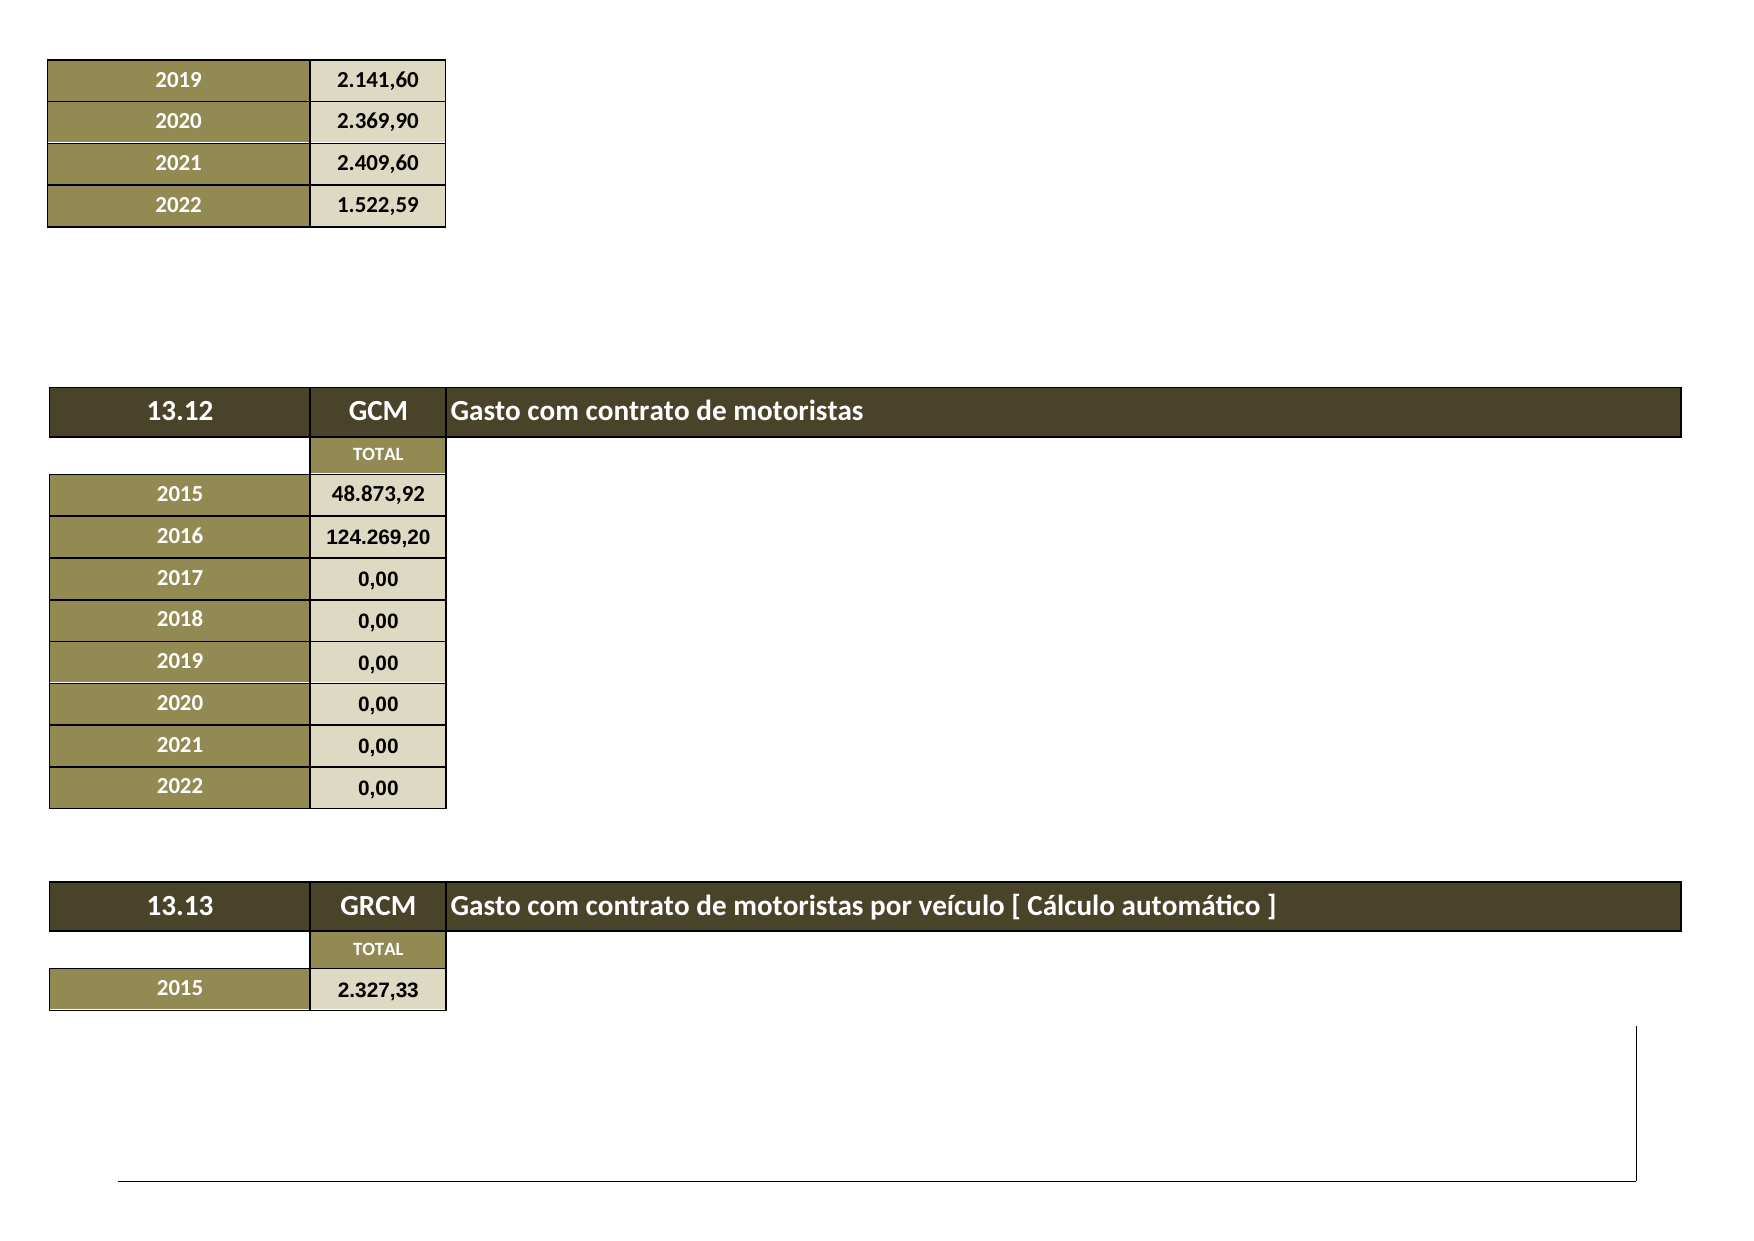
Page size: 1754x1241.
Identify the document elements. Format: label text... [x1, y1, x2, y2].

table_cell [1349, 808, 1444, 845]
table_cell [446, 184, 586, 226]
table_cell [446, 59, 586, 101]
table_cell [1539, 59, 1681, 101]
table_cell [968, 683, 1063, 724]
table_cell [873, 968, 968, 1009]
table_cell 2.369,90 [311, 102, 445, 142]
table_cell [1254, 515, 1349, 557]
table_cell [682, 599, 777, 641]
table_cell [1063, 101, 1158, 142]
table_cell [1445, 968, 1540, 1009]
table_cell [778, 599, 873, 641]
table_cell [1349, 59, 1444, 101]
table_cell [447, 724, 587, 766]
table_cell [49, 932, 309, 968]
table_cell TOTAL [311, 932, 445, 968]
table_cell [1540, 968, 1681, 1009]
table_cell [1063, 474, 1159, 515]
table_cell [1159, 599, 1254, 641]
table_cell 13.13 [50, 883, 309, 930]
table_cell [968, 557, 1063, 599]
table_cell [1445, 845, 1540, 881]
table_cell [778, 808, 873, 845]
table_cell [1063, 557, 1159, 599]
table_cell 2017 [50, 559, 309, 599]
table_cell 2020 [50, 684, 309, 724]
table_cell [1540, 474, 1681, 515]
table_cell [1445, 683, 1540, 724]
table_cell [873, 515, 968, 557]
table_cell [447, 599, 587, 641]
table_cell [587, 808, 682, 845]
table_cell [778, 515, 873, 557]
table_cell [586, 101, 682, 142]
table_cell [682, 143, 777, 184]
table_cell [1159, 766, 1254, 808]
table_cell [778, 683, 873, 724]
table_cell [1159, 515, 1254, 557]
table_cell [446, 101, 586, 142]
table_cell [873, 438, 968, 473]
table_cell [682, 59, 777, 101]
table_cell [682, 683, 777, 724]
table_cell [1349, 515, 1444, 557]
table_cell [1254, 968, 1349, 1009]
table_cell [1159, 808, 1254, 845]
table_cell [587, 845, 682, 881]
table_cell [1158, 184, 1253, 226]
table_cell Gasto com contrato de motoristas por veículo [ Cálculo automático ] [447, 883, 1680, 930]
table_cell [968, 968, 1063, 1009]
table_cell [1254, 599, 1349, 641]
table_cell [1159, 557, 1254, 599]
table_cell [446, 143, 586, 184]
table_cell [49, 809, 310, 845]
table_cell [1444, 143, 1539, 184]
table_cell [1444, 184, 1539, 226]
table_cell [872, 101, 967, 142]
table_cell [778, 932, 873, 968]
table_cell [587, 766, 682, 808]
table_cell 2019 [48, 61, 309, 101]
table_cell [778, 724, 873, 766]
table_cell [1445, 808, 1540, 845]
table_cell [682, 932, 777, 968]
table_cell 0,00 [311, 684, 445, 724]
table_cell [587, 641, 682, 682]
table_cell [587, 474, 682, 515]
table_cell [968, 845, 1063, 881]
table_cell [1158, 143, 1253, 184]
table_cell 2020 [48, 102, 309, 142]
table_cell 2.327,33 [311, 969, 445, 1009]
table_cell [968, 766, 1063, 808]
table_cell [1063, 683, 1159, 724]
table_cell [1063, 724, 1159, 766]
table_cell 2.141,60 [311, 61, 445, 101]
table_cell [1063, 932, 1159, 968]
table_cell [587, 515, 682, 557]
table_cell [873, 724, 968, 766]
table_cell 0,00 [311, 768, 445, 808]
table_cell [1540, 599, 1681, 641]
table_cell [1445, 599, 1540, 641]
table_cell [1063, 641, 1159, 682]
table_cell TOTAL [311, 438, 445, 473]
table_cell [777, 59, 872, 101]
table_cell [1063, 515, 1159, 557]
table_cell [682, 184, 777, 226]
table_cell [968, 438, 1063, 473]
table_cell [1254, 101, 1349, 142]
table_cell [778, 438, 873, 473]
table_cell [777, 143, 872, 184]
table_cell [1540, 845, 1681, 881]
table_cell [968, 932, 1063, 968]
table_cell [778, 968, 873, 1009]
table_cell [447, 438, 587, 473]
table_cell [1159, 724, 1254, 766]
table_cell [873, 557, 968, 599]
table_cell [682, 766, 777, 808]
table_cell [1445, 641, 1540, 682]
table_cell [1063, 599, 1159, 641]
table_cell [1254, 932, 1349, 968]
table_cell [587, 724, 682, 766]
table_cell [1349, 845, 1444, 881]
table_cell [1254, 474, 1349, 515]
table_cell [1349, 438, 1444, 473]
table_cell [587, 968, 682, 1009]
table_cell [968, 724, 1063, 766]
table_cell 2.409,60 [311, 144, 445, 184]
table_cell [1349, 968, 1444, 1009]
table_cell [968, 59, 1063, 101]
table_cell [1540, 438, 1681, 473]
table_cell 2022 [48, 186, 309, 226]
table_cell [1539, 184, 1681, 226]
table_cell [447, 932, 587, 968]
table_cell [968, 474, 1063, 515]
table_cell [1159, 474, 1254, 515]
table_cell [872, 184, 967, 226]
table_cell [310, 809, 446, 845]
table_cell [778, 845, 873, 881]
table_cell [1063, 143, 1158, 184]
table_cell [873, 932, 968, 968]
table_cell [587, 599, 682, 641]
table_cell [1254, 59, 1349, 101]
table_cell [968, 808, 1063, 845]
table_cell [968, 184, 1063, 226]
table_cell [1349, 932, 1444, 968]
table_cell 2022 [50, 768, 309, 808]
table_cell [1444, 59, 1539, 101]
table_cell [586, 143, 682, 184]
table_cell [1349, 143, 1444, 184]
table_cell [1254, 438, 1349, 473]
table_cell 0,00 [311, 601, 445, 641]
table_header 13.12 [50, 388, 309, 436]
table_cell 2015 [50, 969, 309, 1009]
table_cell [968, 599, 1063, 641]
table_cell [1063, 59, 1158, 101]
table_cell [1539, 143, 1681, 184]
table_cell [1158, 101, 1253, 142]
table_cell [1540, 515, 1681, 557]
table_cell [586, 184, 682, 226]
table_cell [1540, 641, 1681, 682]
table_cell [1540, 808, 1681, 845]
table_cell [682, 641, 777, 682]
table_cell [1445, 515, 1540, 557]
table_cell [1445, 766, 1540, 808]
table_cell 2019 [50, 642, 309, 682]
table_cell [447, 474, 587, 515]
table_cell 0,00 [311, 726, 445, 766]
table_cell [1063, 184, 1158, 226]
table_cell [873, 474, 968, 515]
table_cell [587, 557, 682, 599]
table_cell 48.873,92 [311, 475, 445, 515]
table_cell [682, 968, 777, 1009]
table_cell [682, 515, 777, 557]
table_cell [1444, 101, 1539, 142]
table_cell [872, 143, 967, 184]
table_cell [1349, 724, 1444, 766]
table_cell [447, 641, 587, 682]
table_cell [1254, 641, 1349, 682]
table_cell [682, 724, 777, 766]
table_cell [1159, 683, 1254, 724]
table_cell 1.522,59 [311, 186, 445, 226]
table_cell 124.269,20 [311, 517, 445, 557]
table_cell [872, 59, 967, 101]
table_cell 2021 [48, 144, 309, 184]
table_cell [1540, 557, 1681, 599]
table_cell [587, 438, 682, 473]
table_cell [1254, 724, 1349, 766]
table_cell 2016 [50, 517, 309, 557]
table_cell [682, 438, 777, 473]
table_cell [1540, 683, 1681, 724]
table_cell [1159, 438, 1254, 473]
table_cell [682, 808, 777, 845]
table_cell [310, 845, 446, 881]
table_cell [1063, 808, 1159, 845]
table_cell GRCM [311, 883, 445, 930]
table_cell [1540, 724, 1681, 766]
table_cell [1159, 932, 1254, 968]
table_cell [447, 515, 587, 557]
table_cell [682, 557, 777, 599]
table_header GCM [311, 388, 445, 436]
table_cell [778, 641, 873, 682]
table_cell [1063, 845, 1159, 881]
table_cell [1063, 968, 1159, 1009]
table_cell [1254, 683, 1349, 724]
table_cell [682, 845, 777, 881]
table_cell [587, 683, 682, 724]
table_cell [446, 845, 587, 881]
table_cell [1158, 59, 1253, 101]
table_cell [1349, 474, 1444, 515]
table_cell [1349, 683, 1444, 724]
table_cell [873, 766, 968, 808]
table_cell [1349, 557, 1444, 599]
table_cell [777, 184, 872, 226]
table_cell [1445, 474, 1540, 515]
table_cell 2015 [50, 475, 309, 515]
table_cell [968, 515, 1063, 557]
table_cell 0,00 [311, 642, 445, 682]
table_cell [968, 143, 1063, 184]
table_cell [1254, 845, 1349, 881]
table_cell [1540, 932, 1681, 968]
table_cell [1539, 101, 1681, 142]
table_cell [1063, 438, 1159, 473]
table_cell [1349, 101, 1444, 142]
table_cell 0,00 [311, 559, 445, 599]
table_cell [1445, 724, 1540, 766]
table_cell [778, 557, 873, 599]
table_cell [682, 474, 777, 515]
table_cell [1254, 766, 1349, 808]
table_cell [1445, 438, 1540, 473]
table_cell [873, 845, 968, 881]
table_cell [49, 845, 310, 881]
table_cell [1445, 932, 1540, 968]
table_cell [968, 641, 1063, 682]
table_cell [873, 641, 968, 682]
table_cell [1349, 599, 1444, 641]
table_cell [1254, 143, 1349, 184]
table_header Gasto com contrato de motoristas [447, 388, 1680, 436]
table_cell [778, 474, 873, 515]
table_cell [1349, 766, 1444, 808]
table_cell [1540, 766, 1681, 808]
table_cell [587, 932, 682, 968]
table_cell [968, 101, 1063, 142]
table_cell [447, 968, 587, 1009]
table_cell [1254, 808, 1349, 845]
table_cell [873, 683, 968, 724]
table_cell [447, 557, 587, 599]
table_cell [1159, 845, 1254, 881]
table_cell [447, 766, 587, 808]
table_cell [1159, 641, 1254, 682]
table_cell [777, 101, 872, 142]
table_cell [1159, 968, 1254, 1009]
table_cell [586, 59, 682, 101]
table_cell 2021 [50, 726, 309, 766]
table_cell [49, 438, 309, 473]
table_cell [447, 683, 587, 724]
table_cell [1349, 641, 1444, 682]
table_cell [873, 599, 968, 641]
table_cell [1254, 557, 1349, 599]
table_cell [778, 766, 873, 808]
table_cell [682, 101, 777, 142]
table_cell [1349, 184, 1444, 226]
table_cell [446, 808, 587, 845]
table_cell 2018 [50, 601, 309, 641]
table_cell [1445, 557, 1540, 599]
table_cell [873, 808, 968, 845]
table_cell [1254, 184, 1349, 226]
table_cell [1063, 766, 1159, 808]
